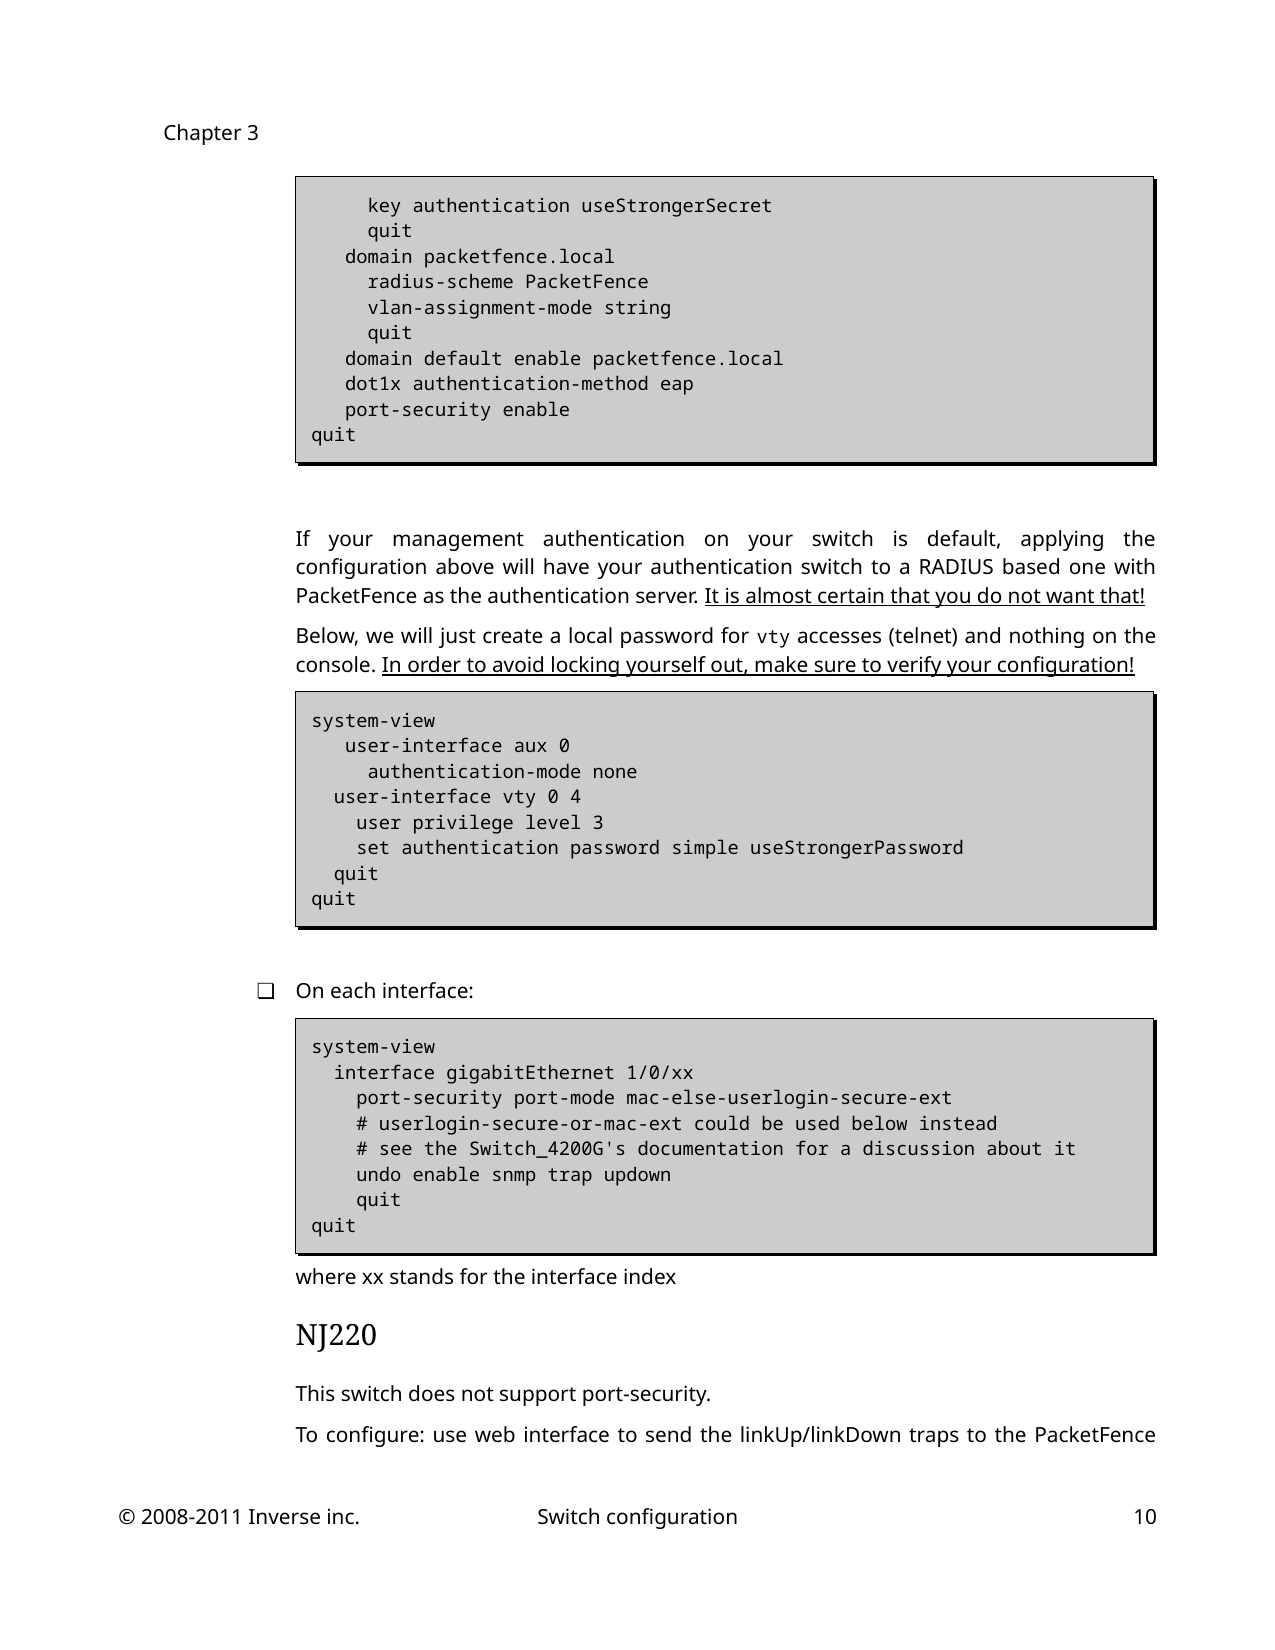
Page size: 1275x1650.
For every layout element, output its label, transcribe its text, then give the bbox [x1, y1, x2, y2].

text This switch does not support port-security. [295, 1379, 1157, 1407]
text system-view user-interface aux 0 authentication-mode none user-interface vty 0 4 user privilege level 3 set authentication password simple useStrongerPassword quit quit [296, 692, 1153, 926]
text system-view interface gigabitEthernet 1/0/xx port-security port-mode mac-else-userlogin-secure-ext # userlogin-secure-or-mac-ext could be used below instead # see the Switch_4200G's documentation for a discussion about it undo enable snmp trap updown quit quit [296, 1019, 1153, 1253]
text Below, we will just create a local password for vty accesses (telnet) and nothing on the console. In order to avoid locking yourself out, make sure to verify your configuration! [295, 622, 1157, 678]
text To configure: use web interface to send the linkUp/linkDown traps to the PacketFence [295, 1420, 1157, 1448]
list ❏ On each interface: [256, 977, 1157, 1005]
text If your management authentication on your switch is default, applying the configuration above will have your authentication switch to a RADIUS based one with PacketFence as the authentication server. It is almost certain that you do not want that! [295, 524, 1157, 609]
subtitle NJ220 [295, 1314, 1157, 1354]
text key authentication useStrongerSecret quit domain packetfence.local radius-scheme PacketFence vlan-assignment-mode string quit domain default enable packetfence.local dot1x authentication-method eap port-security enable quit [296, 177, 1153, 462]
text where xx stands for the interface index [295, 1262, 1157, 1291]
